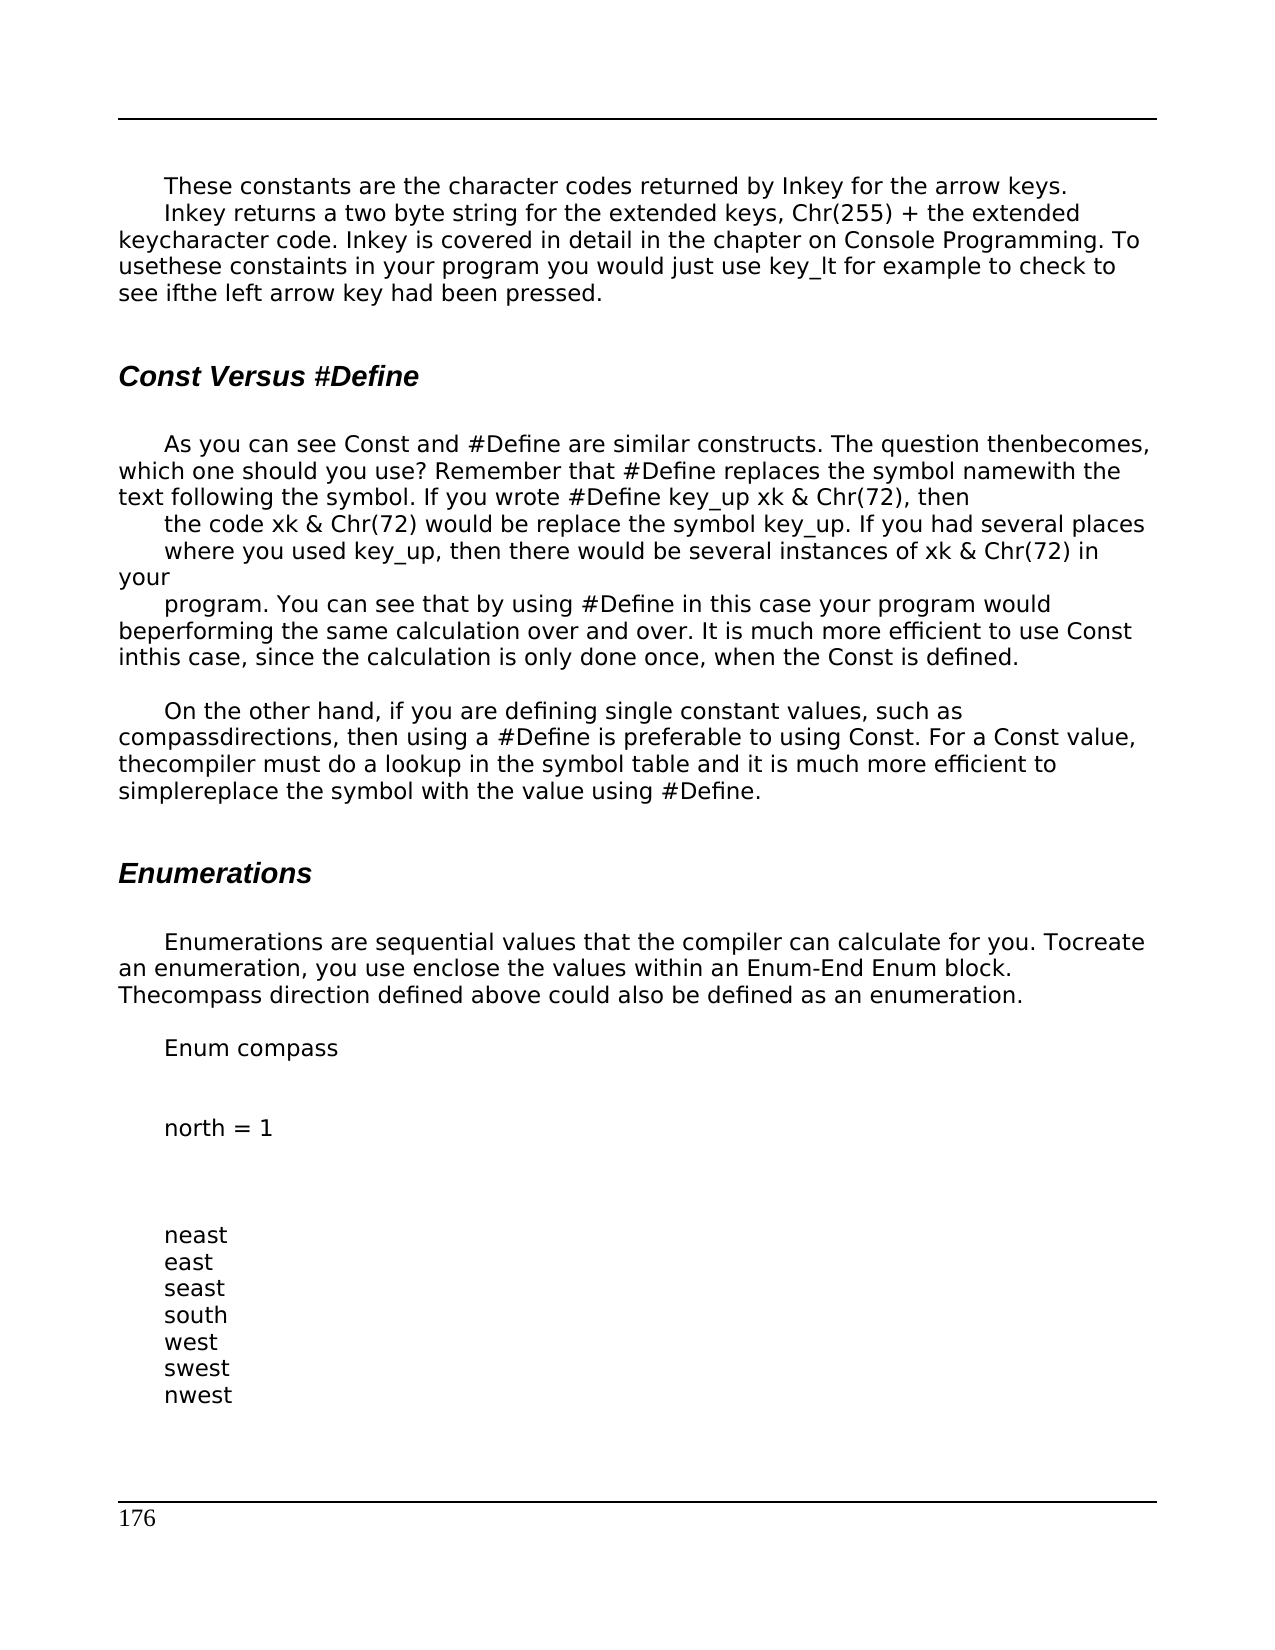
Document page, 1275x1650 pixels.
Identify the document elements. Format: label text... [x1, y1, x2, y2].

text Enumerations are sequential values that the compiler can calculate for you. Tocreate an enumeration, you use enclose the values within an Enum-End Enum block. Thecompass direction defined above could also be defined as an enumeration. [118, 929, 1157, 1009]
text seast [118, 1276, 1157, 1302]
subtitle Const Versus #Define [118, 358, 1157, 392]
text As you can see Const and #Define are similar constructs. The question thenbecomes, which one should you use? Remember that #Define replaces the symbol namewith the text following the symbol. If you wrote #Define key_up xk & Chr(72), then [118, 431, 1157, 511]
text nwest [118, 1382, 1157, 1409]
text These constants are the character codes returned by Inkey for the arrow keys. [118, 173, 1157, 200]
text where you used key_up, then there would be several instances of xk & Chr(72) in your [118, 538, 1157, 591]
text On the other hand, if you are defining single constant values, such as compassdirections, then using a #Define is preferable to using Const. For a Const value, thecompiler must do a lookup in the symbol table and it is much more efficient to simplereplace the symbol with the value using #Define. [118, 698, 1157, 804]
text north = 1 [118, 1116, 1157, 1142]
subtitle Enumerations [118, 856, 1157, 890]
text south [118, 1302, 1157, 1329]
text west [118, 1329, 1157, 1356]
text east [118, 1249, 1157, 1276]
text swest [118, 1356, 1157, 1382]
text Enum compass [118, 1036, 1157, 1062]
text the code xk & Chr(72) would be replace the symbol key_up. If you had several places [118, 511, 1157, 538]
text neast [118, 1222, 1157, 1249]
text Inkey returns a two byte string for the extended keys, Chr(255) + the extended keycharacter code. Inkey is covered in detail in the chapter on Console Programming. To usethese constaints in your program you would just use key_lt for example to check to see ifthe left arrow key had been pressed. [118, 200, 1157, 307]
text program. You can see that by using #Define in this case your program would beperforming the same calculation over and over. It is much more efficient to use Const inthis case, since the calculation is only done once, when the Const is defined. [118, 591, 1157, 671]
